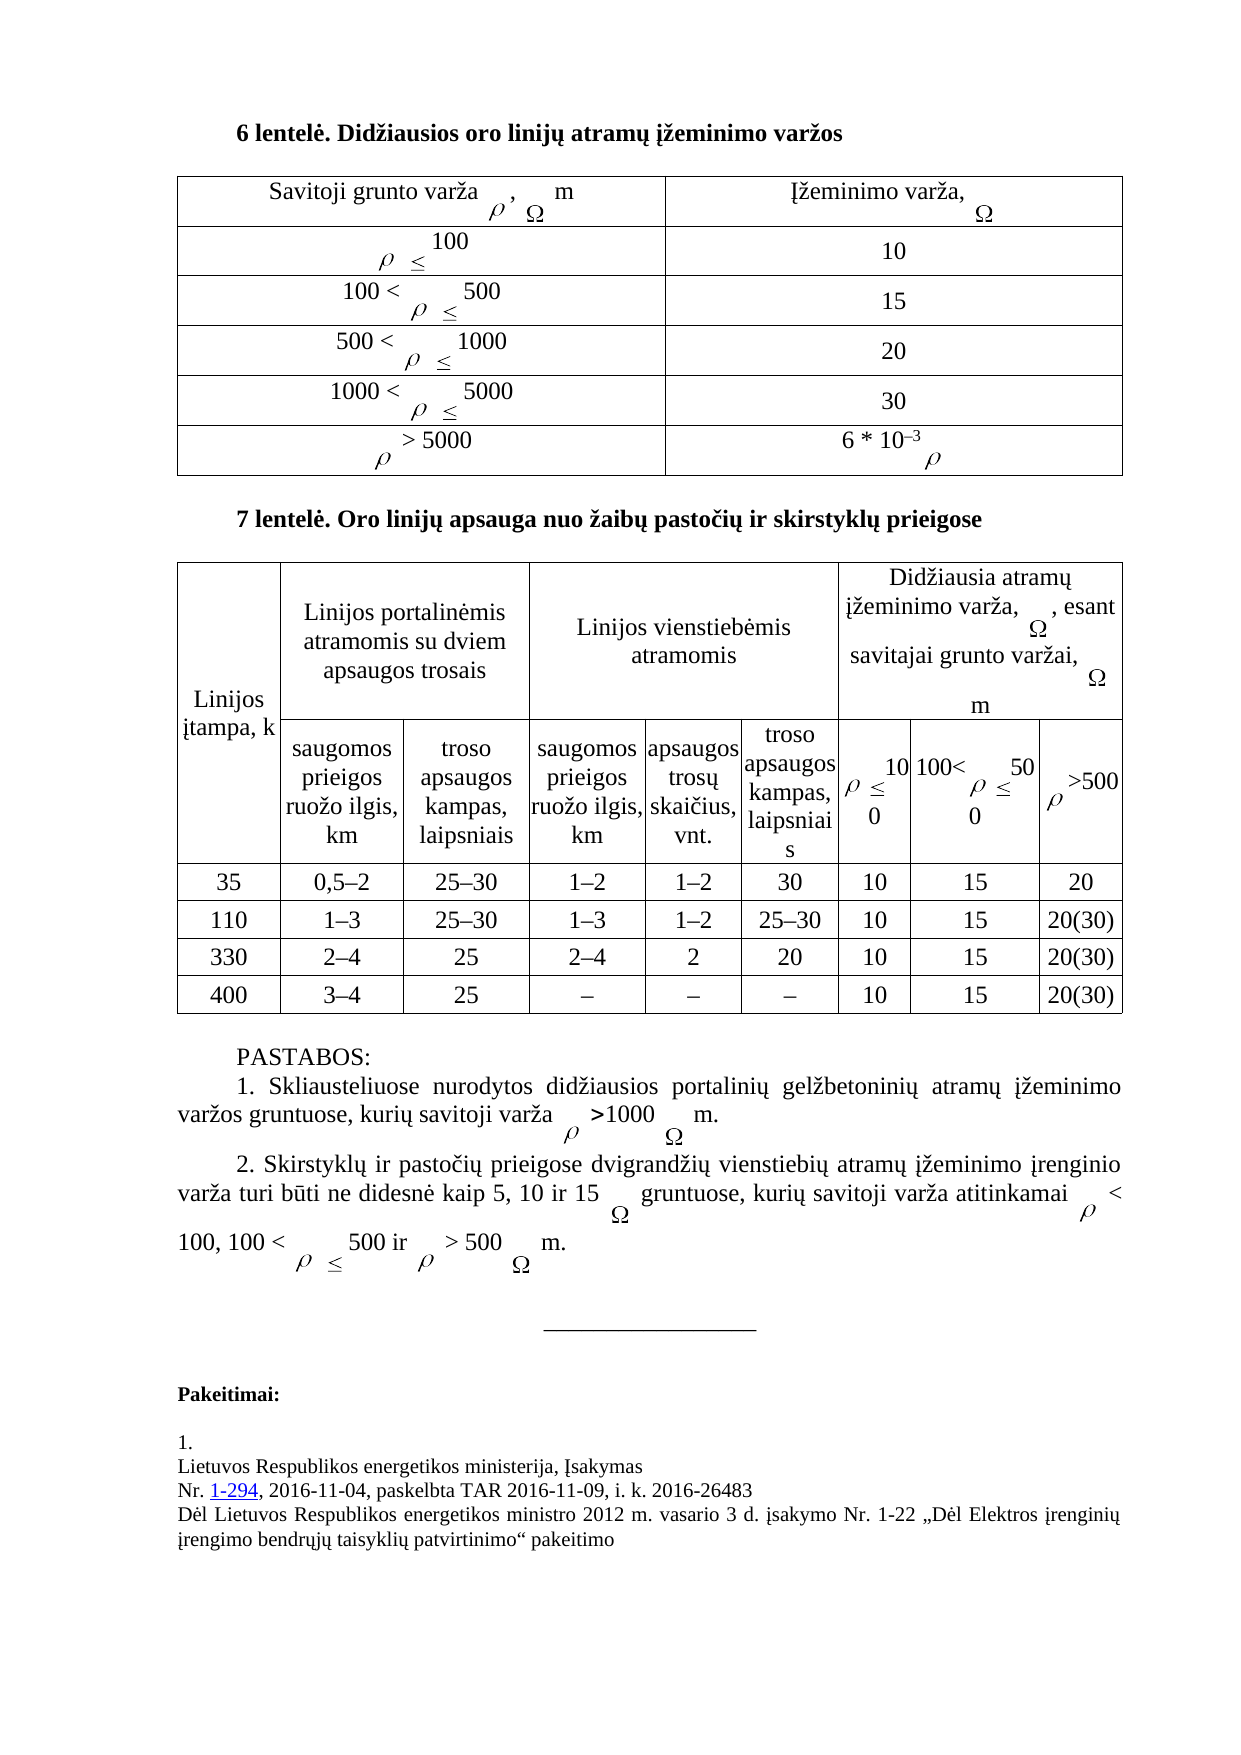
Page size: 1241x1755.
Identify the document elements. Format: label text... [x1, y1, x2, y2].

table_cell 400 [178, 976, 280, 1013]
table_cell troso apsaugos kampas, laipsniais [404, 720, 529, 863]
table_cell 1000 < 5000 [178, 376, 665, 425]
table_cell 6 * 10–3 [666, 426, 1122, 475]
table_header Savitoji grunto varža , m [178, 177, 665, 226]
table_cell 35 [178, 864, 280, 900]
table_header Linijos įtampa, k [178, 563, 280, 863]
table_cell 25–30 [404, 864, 529, 900]
table_cell >500 [1040, 720, 1122, 863]
table_cell 20(30) [1040, 939, 1122, 975]
table_header Linijos vienstiebėmis atramomis [530, 563, 838, 718]
table_header Įžeminimo varža, [666, 177, 1122, 226]
table_cell 330 [178, 939, 280, 975]
text _________________ [177, 1305, 1122, 1334]
table_cell – [530, 976, 645, 1013]
table_header Linijos portalinėmis atramomis su dviem apsaugos trosais [281, 563, 529, 718]
table_cell 2–4 [530, 939, 645, 975]
table_cell 15 [911, 864, 1039, 900]
table_cell 20 [666, 326, 1122, 375]
table_cell 10 [839, 939, 910, 975]
table_cell 1–3 [530, 901, 645, 938]
table_cell apsaugos trosų skaičius, vnt. [646, 720, 741, 863]
table_cell 100 [178, 227, 665, 275]
table_cell 110 [178, 901, 280, 938]
text 2. Skirstyklų ir pastočių prieigose dvigrandžių vienstiebių atramų įžeminimo įrenginio varža turi būti ne didesnė kaip 5, 10 ir 15 gruntuose, kurių savitoji varža atitinkamai < 100, 100 < 500 ir > 500 m. [177, 1149, 1122, 1276]
table_cell > 5000 [178, 426, 665, 475]
table_cell 25–30 [742, 901, 838, 938]
table_cell 1–2 [530, 864, 645, 900]
table_cell 3–4 [281, 976, 403, 1013]
text 1. Skliausteliuose nurodytos didžiausios portalinių gelžbetoninių atramų įžeminimo varžos gruntuose, kurių savitoji varža 1000 m. [177, 1071, 1122, 1149]
table_cell 1–2 [646, 901, 741, 938]
table_cell 20 [742, 939, 838, 975]
table_cell 500 < 1000 [178, 326, 665, 375]
table_cell 2 [646, 939, 741, 975]
table_cell – [646, 976, 741, 1013]
table_cell troso apsaugos kampas, laipsniais [742, 720, 838, 863]
table_cell 10 [839, 864, 910, 900]
table_cell 25 [404, 939, 529, 975]
table_cell 20(30) [1040, 976, 1122, 1013]
table_cell 1–3 [281, 901, 403, 938]
table_cell 100<500 [911, 720, 1039, 863]
table_cell 25 [404, 976, 529, 1013]
table_cell 30 [666, 376, 1122, 425]
text Dėl Lietuvos Respublikos energetikos ministro 2012 m. vasario 3 d. įsakymo Nr. 1-22 „Dėl Elektros įrenginių įrengimo bendrųjų taisyklių patvirtinimo“ pakeitimo [177, 1502, 1122, 1551]
table_cell 15 [666, 276, 1122, 325]
table_cell 1–2 [646, 864, 741, 900]
table_cell 15 [911, 976, 1039, 1013]
text 6 lentelė. Didžiausios oro linijų atramų įžeminimo varžos [177, 118, 1122, 147]
table_cell 20 [1040, 864, 1122, 900]
table_cell 10 [839, 901, 910, 938]
text Nr. 1-294, 2016-11-04, paskelbta TAR 2016-11-09, i. k. 2016-26483 [177, 1478, 1122, 1502]
table_cell 10 [839, 976, 910, 1013]
table_cell 2–4 [281, 939, 403, 975]
text 1. [177, 1430, 1122, 1454]
table_header Didžiausia atramų įžeminimo varža, , esant savitajai grunto varžai, m [839, 563, 1122, 718]
table_cell 20(30) [1040, 901, 1122, 938]
table_cell saugomos prieigos ruožo ilgis, km [530, 720, 645, 863]
table_cell 10 [666, 227, 1122, 275]
table_cell 15 [911, 939, 1039, 975]
text Lietuvos Respublikos energetikos ministerija, Įsakymas [177, 1454, 1122, 1478]
table_cell 15 [911, 901, 1039, 938]
table_cell – [742, 976, 838, 1013]
text PASTABOS: [177, 1042, 1122, 1071]
table_cell saugomos prieigos ruožo ilgis, km [281, 720, 403, 863]
text Pakeitimai: [177, 1382, 1122, 1406]
text 7 lentelė. Oro linijų apsauga nuo žaibų pastočių ir skirstyklų prieigose [177, 504, 1122, 533]
table_cell 100 [839, 720, 910, 863]
table_cell 25–30 [404, 901, 529, 938]
table_cell 100 < 500 [178, 276, 665, 325]
table_cell 0,5–2 [281, 864, 403, 900]
table_cell 30 [742, 864, 838, 900]
